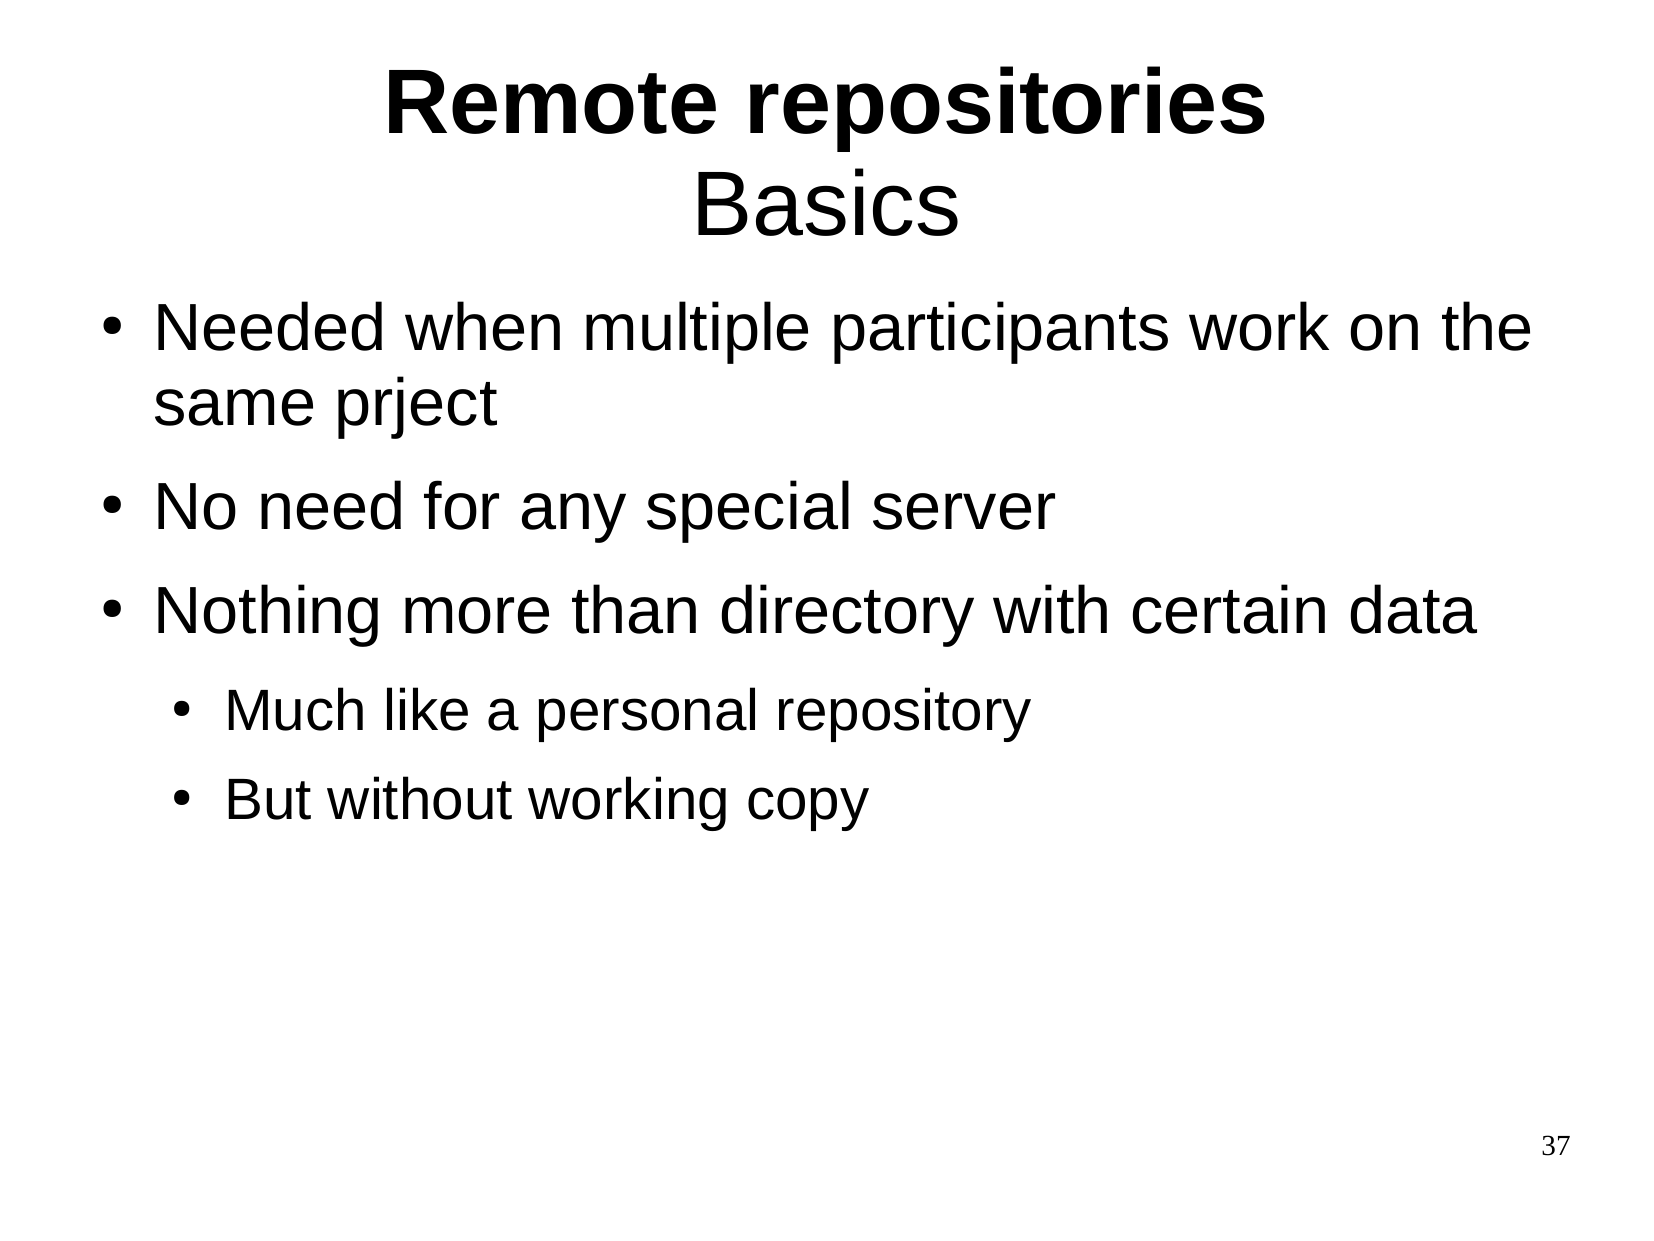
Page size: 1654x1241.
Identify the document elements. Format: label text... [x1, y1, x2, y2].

title Remote repositories Basics [82, 49, 1571, 257]
list Needed when multiple participants work on the same prject No need for any special server Nothing more than directory with certain data Much like a personal repository But without working copy [82, 290, 1571, 1010]
